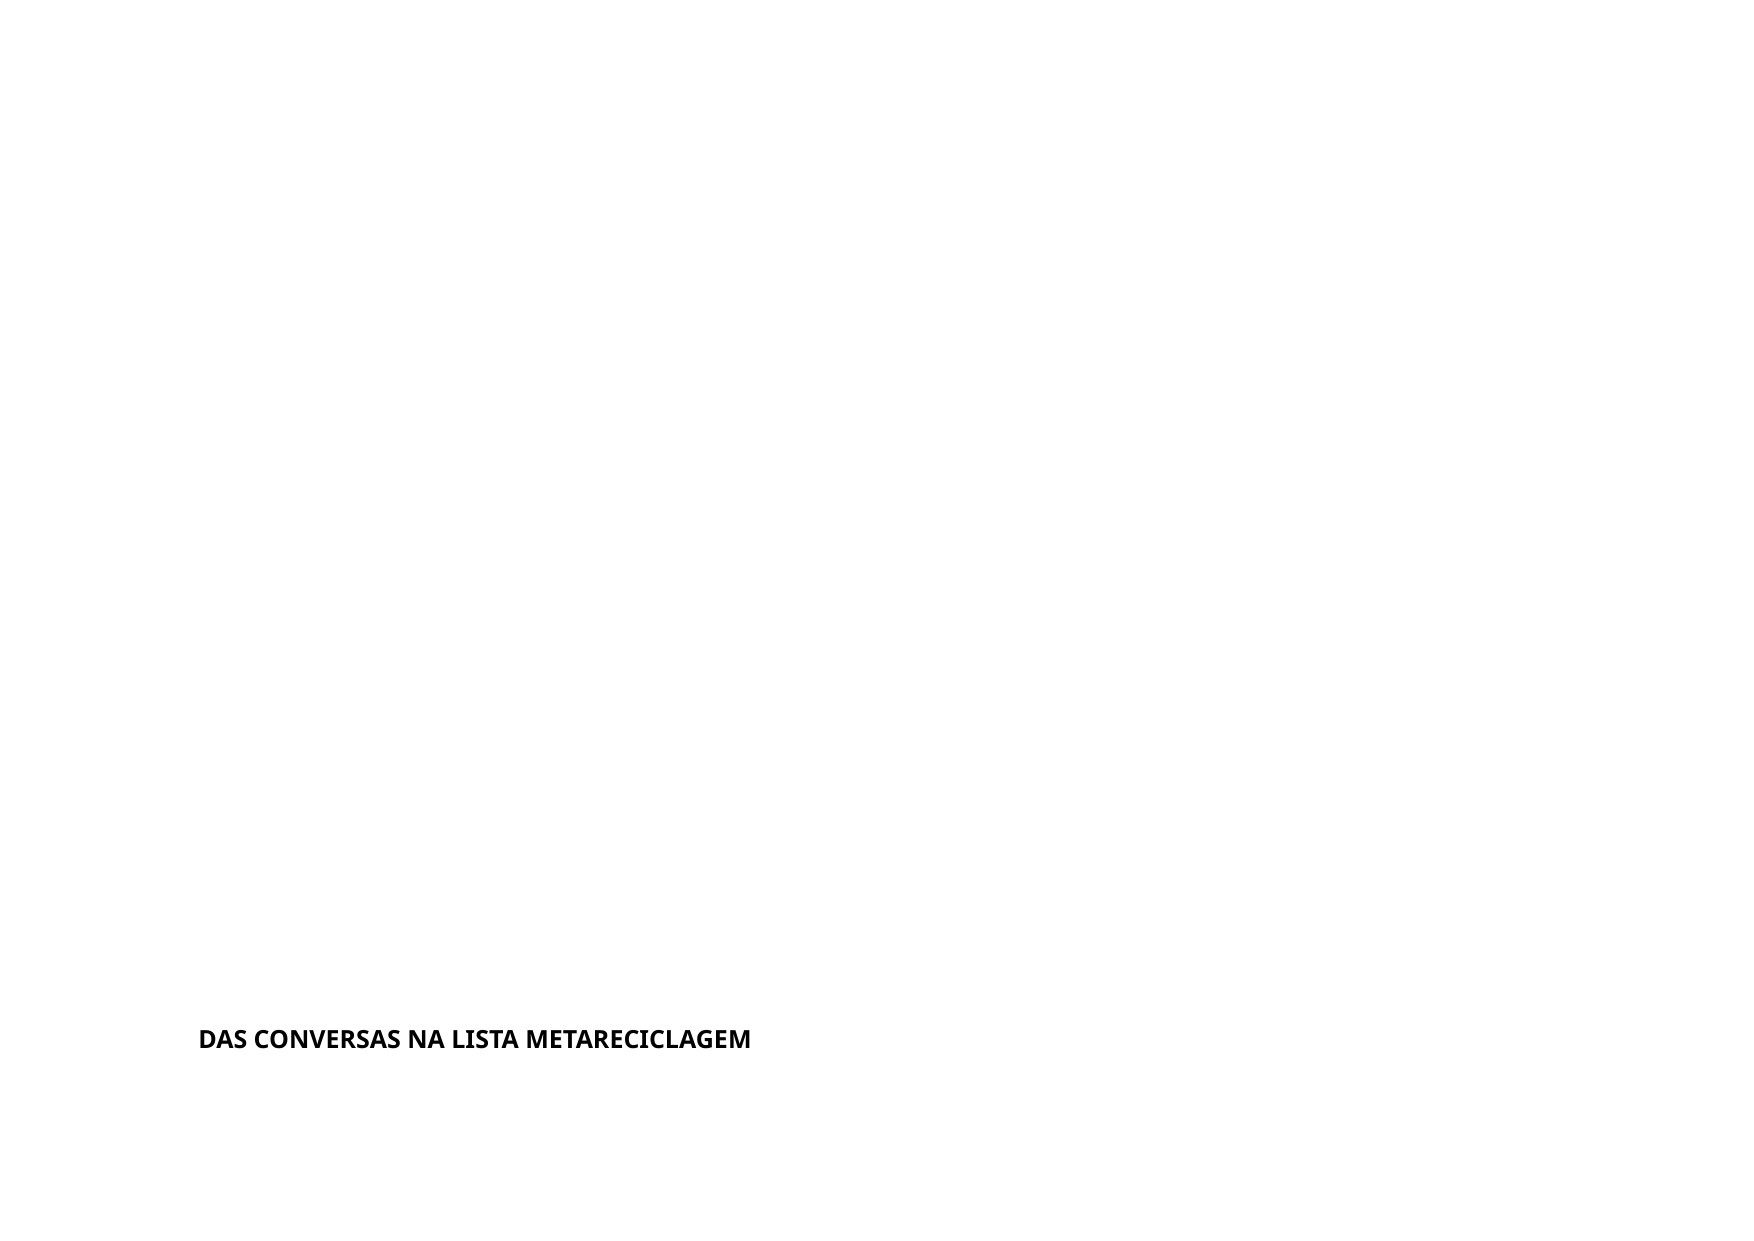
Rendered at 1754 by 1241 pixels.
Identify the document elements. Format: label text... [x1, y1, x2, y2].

text DAS CONVERSAS NA LISTA METARECICLAGEM [198, 1022, 1556, 1056]
